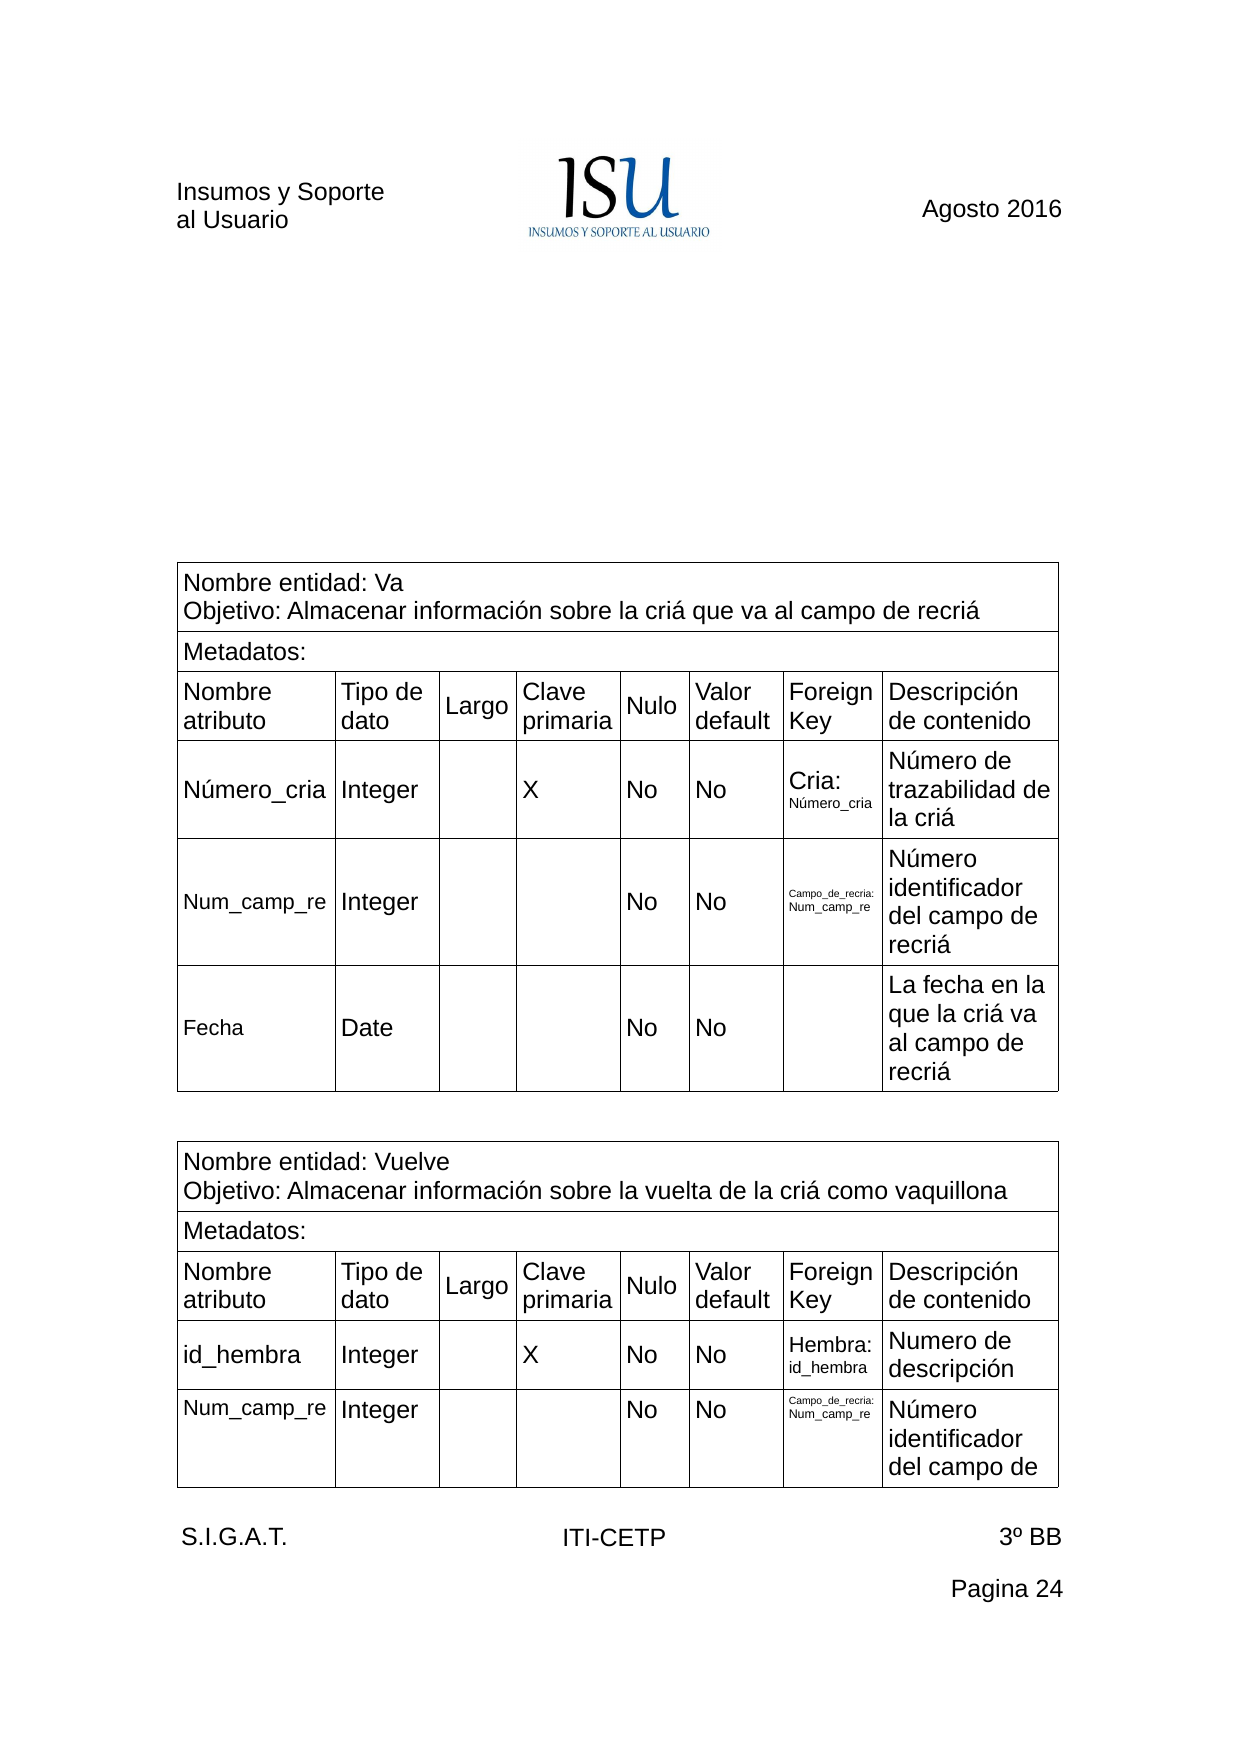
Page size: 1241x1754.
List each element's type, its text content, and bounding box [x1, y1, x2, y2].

table_cell X [517, 1321, 620, 1389]
table_cell No [690, 1390, 783, 1487]
table_cell Campo_de_recria: Num_camp_re [784, 1390, 882, 1487]
table_cell Valor default [690, 672, 783, 740]
table_cell Metadatos: [178, 632, 1058, 671]
table_cell Integer [336, 1321, 439, 1389]
table_cell Número identificador del campo de recriá [883, 839, 1058, 964]
table_cell Nombre atributo [178, 1252, 335, 1320]
table_cell No [621, 1390, 689, 1487]
table_cell Integer [336, 741, 439, 838]
table_cell [440, 741, 516, 838]
table_cell [517, 839, 620, 964]
table_cell La fecha en la que la criá va al campo de recriá [883, 966, 1058, 1091]
table_cell Integer [336, 1390, 439, 1487]
table_cell Número identificador del campo de [883, 1390, 1058, 1487]
table_cell No [621, 1321, 689, 1389]
table_cell Nulo [621, 1252, 689, 1320]
table_cell Num_camp_re [178, 1390, 335, 1487]
table_cell [440, 1321, 516, 1389]
table_cell Clave primaria [517, 672, 620, 740]
table_cell Numero de descripción [883, 1321, 1058, 1389]
table_cell [517, 966, 620, 1091]
table_cell Número_cria [178, 741, 335, 838]
table_cell Número de trazabilidad de la criá [883, 741, 1058, 838]
table_cell X [517, 741, 620, 838]
table_cell Tipo de dato [336, 1252, 439, 1320]
table_cell [517, 1390, 620, 1487]
table_cell Date [336, 966, 439, 1091]
table_cell Cria: Número_cria [784, 741, 882, 838]
table_cell Num_camp_re [178, 839, 335, 964]
table_cell Descripción de contenido [883, 1252, 1058, 1320]
table_cell Campo_de_recria: Num_camp_re [784, 839, 882, 964]
table_cell [440, 839, 516, 964]
table_cell No [621, 839, 689, 964]
table_cell [440, 966, 516, 1091]
table_cell id_hembra [178, 1321, 335, 1389]
table_cell No [690, 966, 783, 1091]
table_cell Largo [440, 672, 516, 740]
table_cell Foreign Key [784, 1252, 882, 1320]
picture [517, 138, 723, 252]
table_header Nombre entidad: Va Objetivo: Almacenar información sobre la criá que va al campo de recriá [178, 563, 1058, 631]
table_cell Nombre atributo [178, 672, 335, 740]
table_cell Nulo [621, 672, 689, 740]
table_cell No [690, 1321, 783, 1389]
table_cell Metadatos: [178, 1212, 1058, 1251]
table_cell Tipo de dato [336, 672, 439, 740]
table_cell Largo [440, 1252, 516, 1320]
table_cell Hembra: id_hembra [784, 1321, 882, 1389]
table_cell Integer [336, 839, 439, 964]
table_cell No [621, 966, 689, 1091]
table_cell No [621, 741, 689, 838]
table_cell Clave primaria [517, 1252, 620, 1320]
table_cell Fecha [178, 966, 335, 1091]
table_cell Foreign Key [784, 672, 882, 740]
table_cell No [690, 741, 783, 838]
table_header Nombre entidad: Vuelve Objetivo: Almacenar información sobre la vuelta de la criá como vaquillona [178, 1142, 1058, 1211]
table_cell Descripción de contenido [883, 672, 1058, 740]
table_cell Valor default [690, 1252, 783, 1320]
table_cell No [690, 839, 783, 964]
table_cell [440, 1390, 516, 1487]
table_cell [784, 966, 882, 1091]
